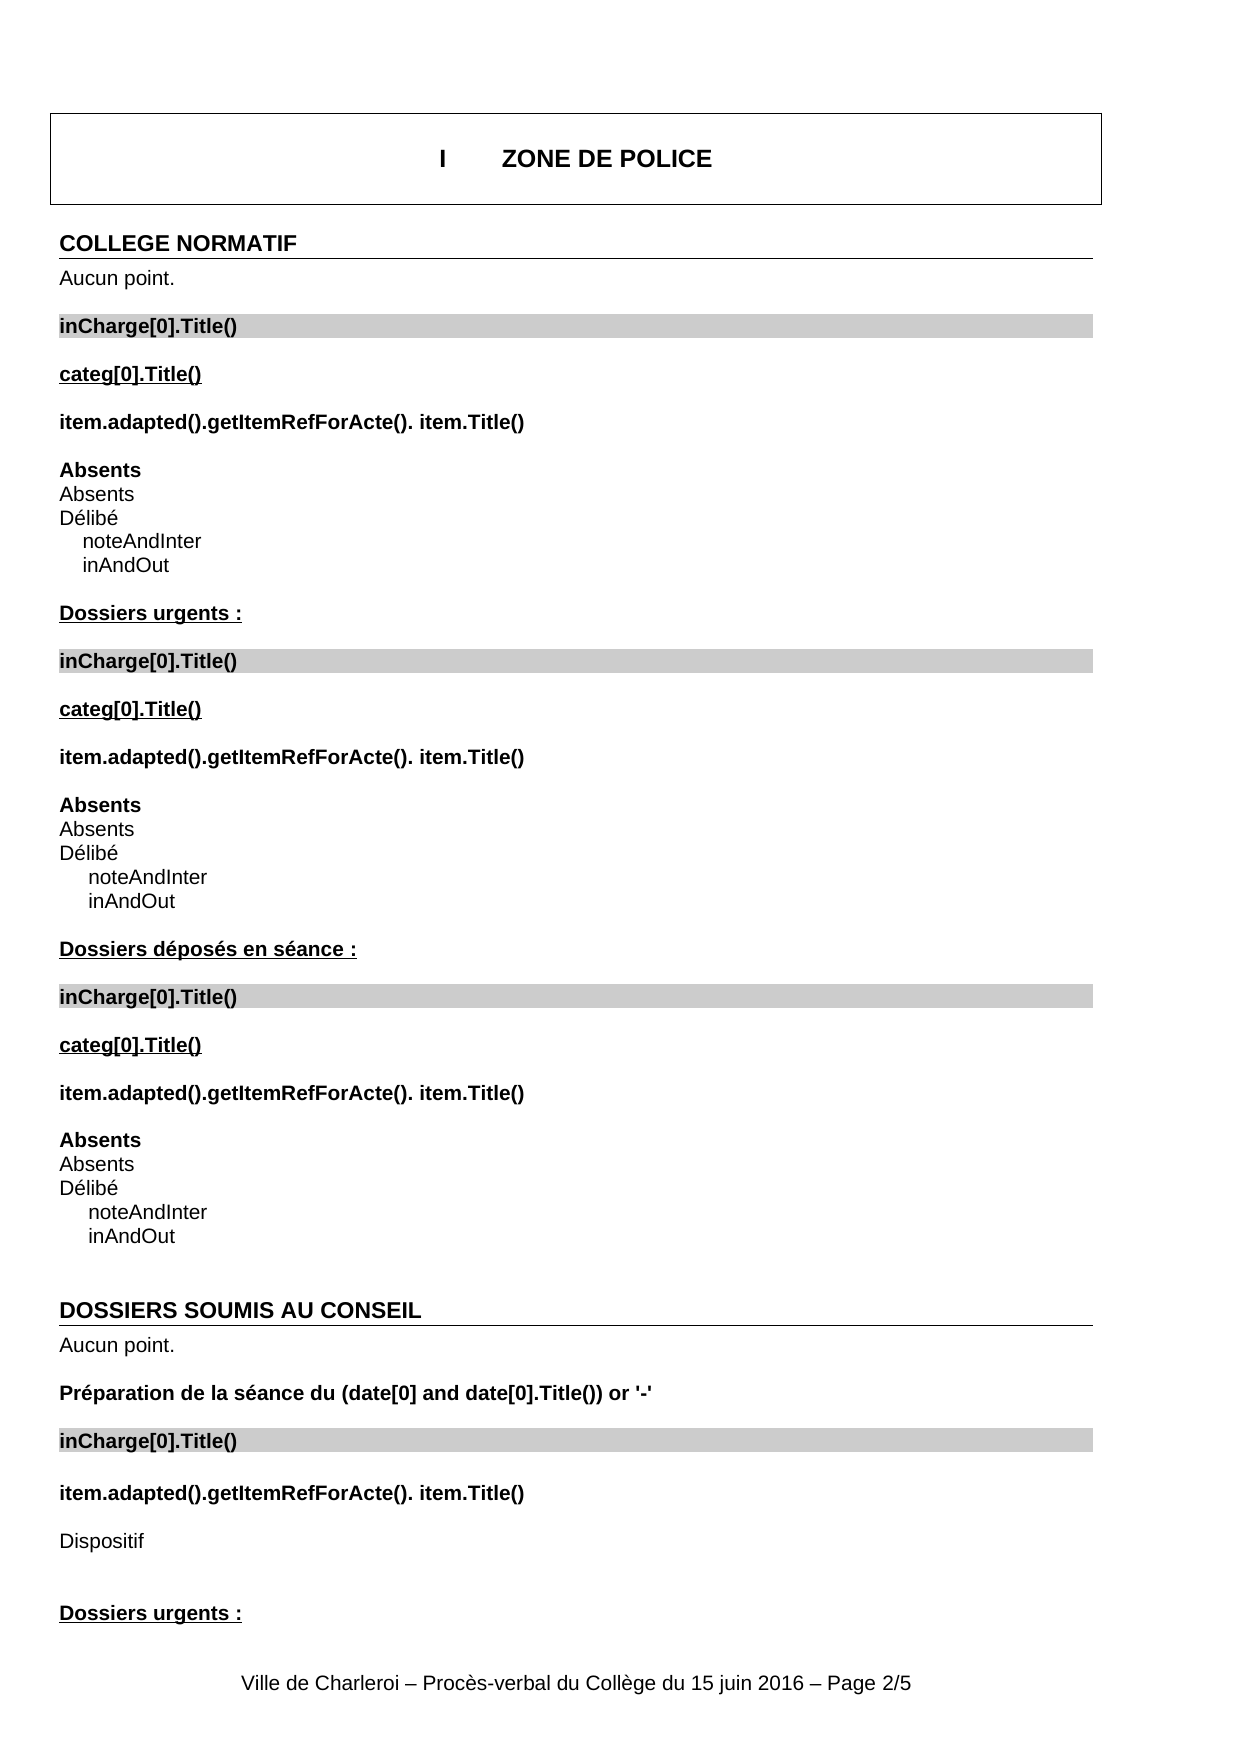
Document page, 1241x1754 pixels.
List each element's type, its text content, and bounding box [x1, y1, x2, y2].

text item.adapted().getItemRefForActe(). item.Title() [59, 1080, 1093, 1104]
text Aucun point. [59, 1333, 1093, 1357]
text noteAndInter [59, 865, 1093, 889]
text Absents [59, 793, 1093, 817]
text noteAndInter [59, 1200, 1093, 1224]
text Délibé [59, 841, 1093, 865]
text categ[0].Title() [59, 362, 1093, 386]
text Délibé [59, 505, 1093, 529]
text inCharge[0].Title() [59, 649, 1093, 673]
text item.adapted().getItemRefForActe(). item.Title() [59, 745, 1093, 769]
text Absents [59, 817, 1093, 841]
text Dossiers déposés en séance : [59, 937, 1093, 961]
text Absents [59, 457, 1093, 481]
text inAndOut [59, 889, 1093, 913]
text inAndOut [59, 553, 1093, 577]
subtitle COLLEGE NORMATIF [59, 230, 1093, 258]
text Absents [59, 481, 1093, 505]
text I ZONE DE POLICE [59, 144, 1093, 173]
text Préparation de la séance du (date[0] and date[0].Title()) or '-' [59, 1381, 1093, 1404]
text inAndOut [59, 1224, 1093, 1248]
text Dispositif [59, 1529, 1093, 1553]
text Aucun point. [59, 266, 1093, 290]
text inCharge[0].Title() [59, 984, 1093, 1008]
text categ[0].Title() [59, 697, 1093, 721]
subtitle DOSSIERS SOUMIS AU CONSEIL [59, 1297, 1093, 1325]
text item.adapted().getItemRefForActe(). item.Title() [59, 409, 1093, 433]
text Absents [59, 1152, 1093, 1176]
text item.adapted().getItemRefForActe(). item.Title() [59, 1481, 1093, 1505]
text Dossiers urgents : [59, 1601, 1093, 1625]
text noteAndInter [59, 529, 1093, 553]
text inCharge[0].Title() [59, 1428, 1093, 1452]
text Délibé [59, 1176, 1093, 1200]
text Absents [59, 1128, 1093, 1152]
text Dossiers urgents : [59, 601, 1093, 625]
text categ[0].Title() [59, 1032, 1093, 1056]
text inCharge[0].Title() [59, 314, 1093, 338]
